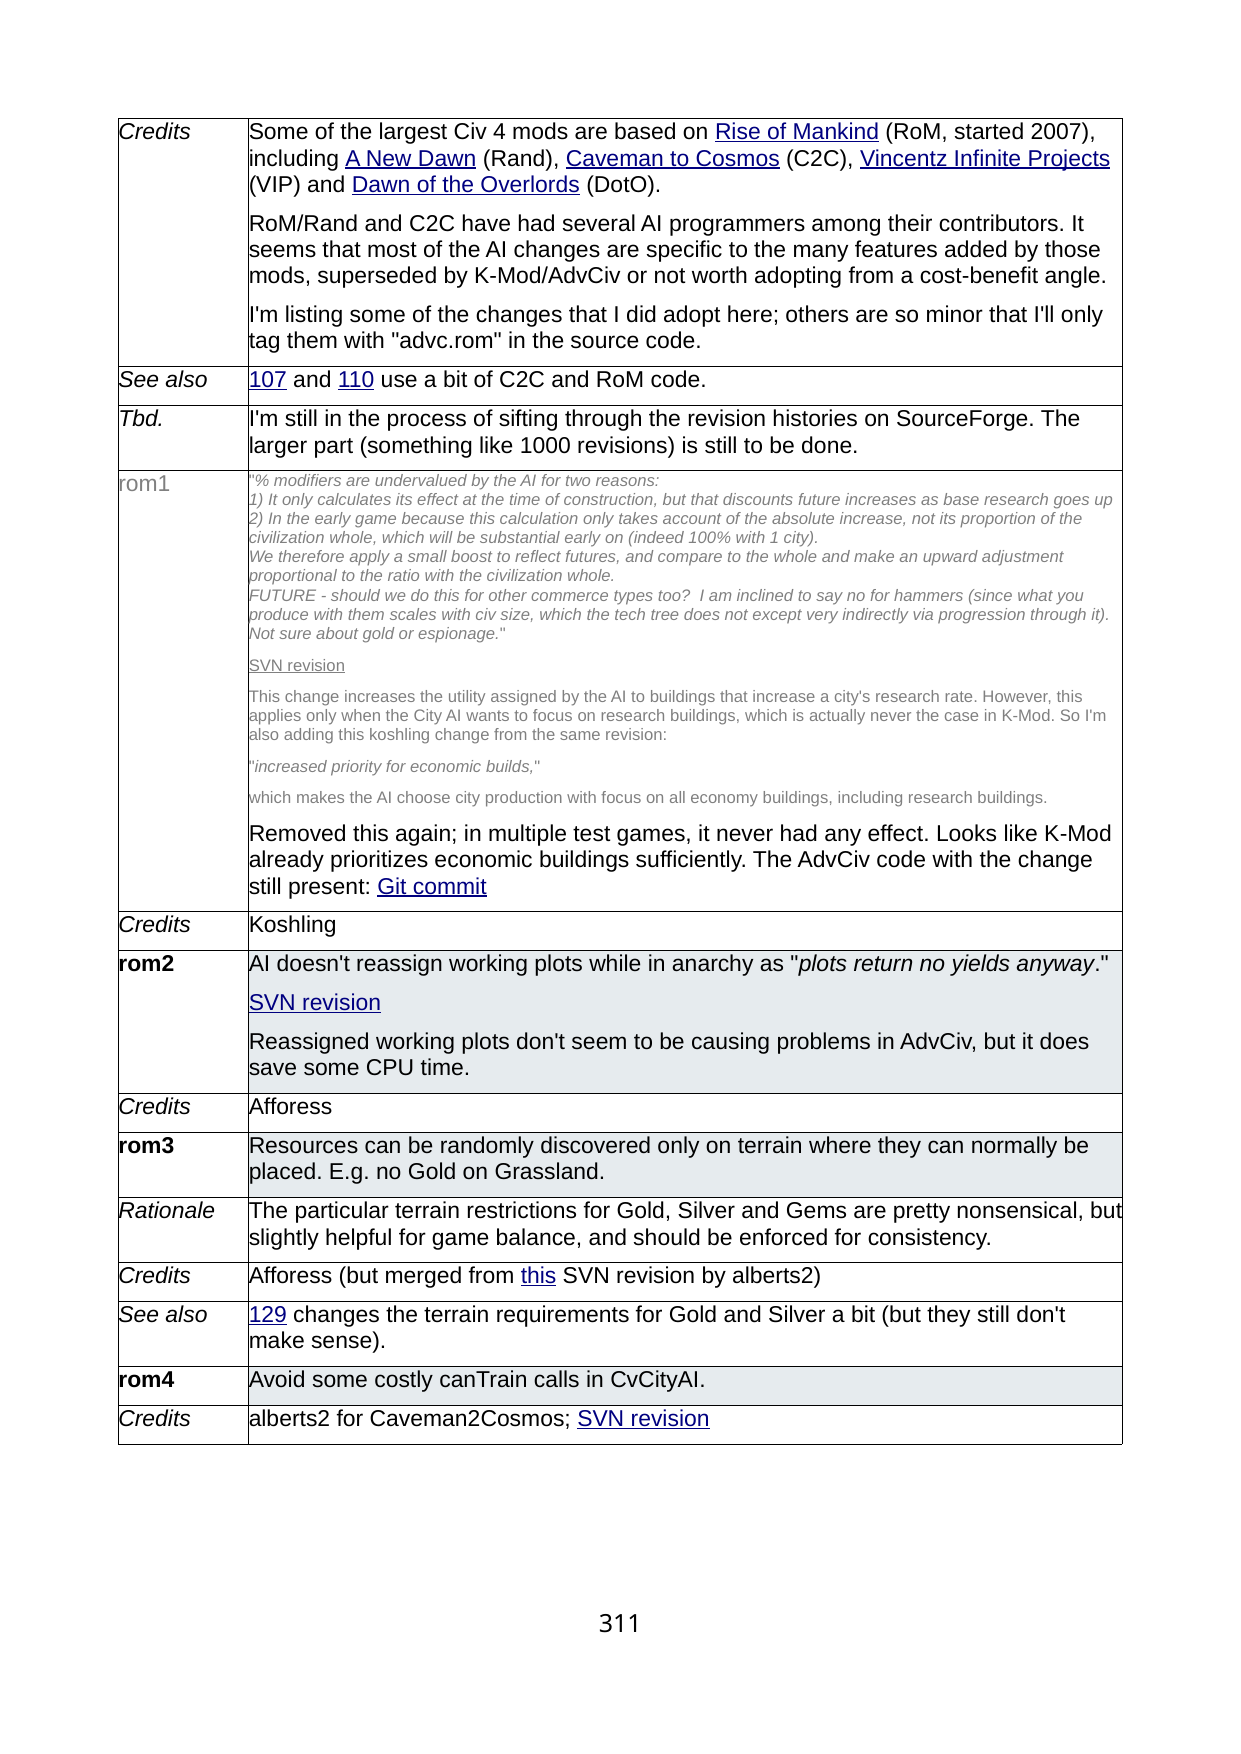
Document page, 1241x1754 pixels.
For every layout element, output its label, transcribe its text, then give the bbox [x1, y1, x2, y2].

table_cell Credits [119, 119, 248, 366]
table_cell Koshling [249, 912, 1122, 950]
table_cell rom3 [119, 1133, 248, 1197]
table_cell Tbd. [119, 406, 248, 470]
table_cell Some of the largest Civ 4 mods are based on Rise of Mankind (RoM, started 2007), including A New Dawn (Rand), Caveman to Cosmos (C2C), Vincentz Infinite Projects (VIP) and Dawn of the Overlords (DotO). RoM/Rand and C2C have had several AI programmers among their contributors. It seems that most of the AI changes are specific to the many features added by those mods, superseded by K-Mod/AdvCiv or not worth adopting from a cost-benefit angle. I'm listing some of the changes that I did adopt here; others are so minor that I'll only tag them with "advc.rom" in the source code. [249, 119, 1122, 366]
table_cell Resources can be randomly discovered only on terrain where they can normally be placed. E.g. no Gold on Grassland. [249, 1133, 1122, 1197]
table_cell Afforess (but merged from this SVN revision by alberts2) [249, 1263, 1122, 1301]
table_cell Afforess [249, 1094, 1122, 1132]
table_cell See also [119, 367, 248, 405]
table_cell See also [119, 1302, 248, 1366]
table_cell "% modifiers are undervalued by the AI for two reasons: 1) It only calculates its effect at the time of construction, but that discounts future increases as base research goes up 2) In the early game because this calculation only takes account of the absolute increase, not its proportion of the civilization whole, which will be substantial early on (indeed 100% with 1 city). We therefore apply a small boost to reflect futures, and compare to the whole and make an upward adjustment proportional to the ratio with the civilization whole. FUTURE - should we do this for other commerce types too? I am inclined to say no for hammers (since what you produce with them scales with civ size, which the tech tree does not except very indirectly via progression through it). Not sure about gold or espionage." SVN revision This change increases the utility assigned by the AI to buildings that increase a city's research rate. However, this applies only when the City AI wants to focus on research buildings, which is actually never the case in K-Mod. So I'm also adding this koshling change from the same revision: "increased priority for economic builds," which makes the AI choose city production with focus on all economy buildings, including research buildings. Removed this again; in multiple test games, it never had any effect. Looks like K‑Mod already prioritizes economic buildings sufficiently. The AdvCiv code with the change still present: Git commit [249, 471, 1122, 911]
table_cell rom4 [119, 1367, 248, 1405]
table_cell rom2 [119, 951, 248, 1093]
table_cell I'm still in the process of sifting through the revision histories on SourceForge. The larger part (something like 1000 revisions) is still to be done. [249, 406, 1122, 470]
table_cell Credits [119, 1263, 248, 1301]
table_cell Credits [119, 1406, 248, 1444]
table_cell AI doesn't reassign working plots while in anarchy as "plots return no yields anyway." SVN revision Reassigned working plots don't seem to be causing problems in AdvCiv, but it does save some CPU time. [249, 951, 1122, 1093]
table_cell Rationale [119, 1198, 248, 1262]
table_cell alberts2 for Caveman2Cosmos; SVN revision [249, 1406, 1122, 1444]
table_cell rom1 [119, 471, 248, 911]
table_cell 107 and 110 use a bit of C2C and RoM code. [249, 367, 1122, 405]
table_cell 129 changes the terrain requirements for Gold and Silver a bit (but they still don't make sense). [249, 1302, 1122, 1366]
table_cell Credits [119, 1094, 248, 1132]
table_cell The particular terrain restrictions for Gold, Silver and Gems are pretty nonsensical, but slightly helpful for game balance, and should be enforced for consistency. [249, 1198, 1122, 1262]
table_cell Credits [119, 912, 248, 950]
table_cell Avoid some costly canTrain calls in CvCityAI. [249, 1367, 1122, 1405]
